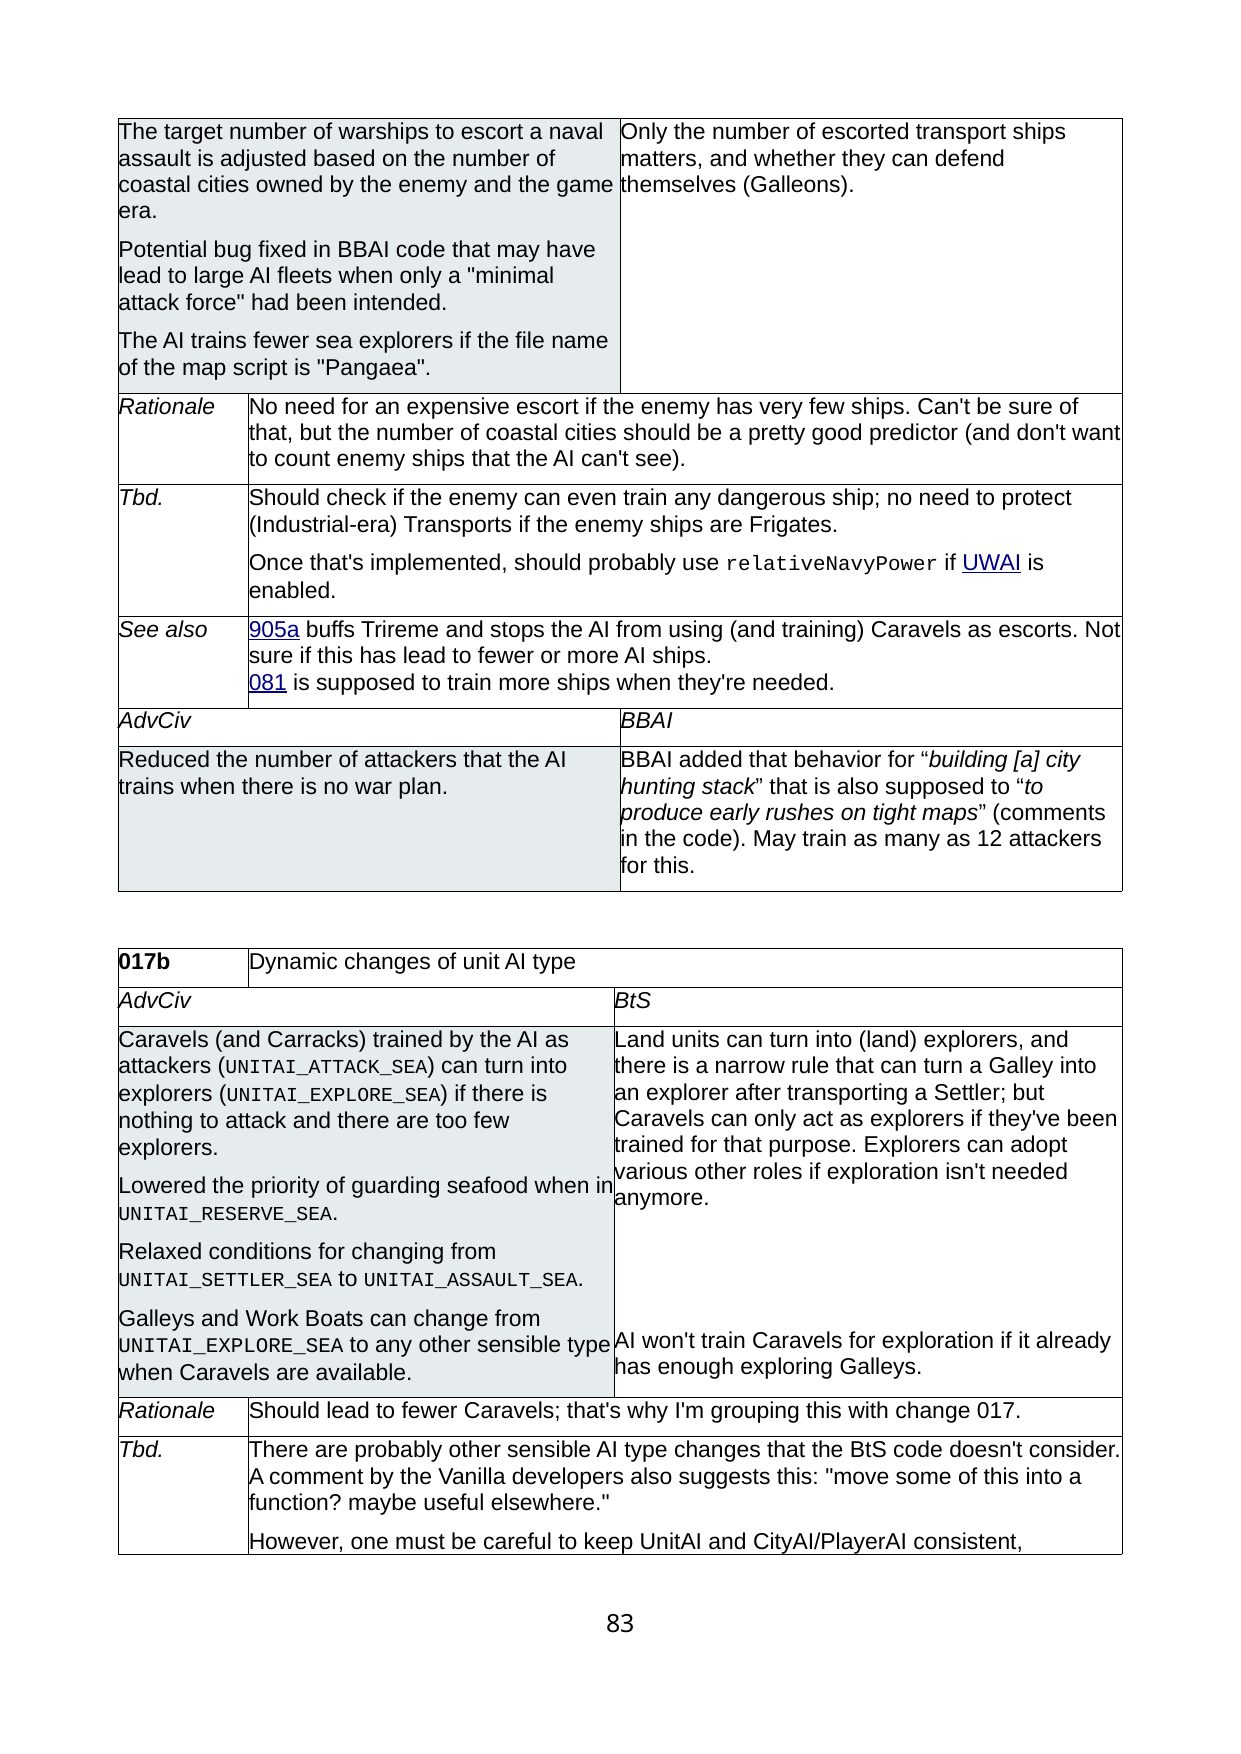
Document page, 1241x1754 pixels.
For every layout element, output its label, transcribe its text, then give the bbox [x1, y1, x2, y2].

table_cell Tbd. [119, 1437, 248, 1554]
table_cell See also [119, 617, 248, 707]
table_cell There are probably other sensible AI type changes that the BtS code doesn't consider. A comment by the Vanilla developers also suggests this: "move some of this into a function? maybe useful elsewhere." However, one must be careful to keep UnitAI and CityAI/PlayerAI consistent, [249, 1437, 1122, 1554]
table_cell BBAI [621, 709, 1122, 746]
table_cell Rationale [119, 394, 248, 484]
table_cell Should check if the enemy can even train any dangerous ship; no need to protect (Industrial-era) Transports if the enemy ships are Frigates. Once that's implemented, should probably use relativeNavyPower if UWAI is enabled. [249, 485, 1122, 616]
table_cell Caravels (and Carracks) trained by the AI as attackers (UNITAI_ATTACK_SEA) can turn into explorers (UNITAI_EXPLORE_SEA) if there is nothing to attack and there are too few explorers. Lowered the priority of guarding seafood when in UNITAI_RESERVE_SEA. Relaxed conditions for changing from UNITAI_SETTLER_SEA to UNITAI_ASSAULT_SEA. Galleys and Work Boats can change from UNITAI_EXPLORE_SEA to any other sensible type when Caravels are available. [119, 1027, 614, 1397]
table_header 017b [119, 949, 248, 987]
table_cell AdvCiv [119, 709, 620, 746]
table_cell 905a buffs Trireme and stops the AI from using (and training) Caravels as escorts. Not sure if this has lead to fewer or more AI ships. 081 is supposed to train more ships when they're needed. [249, 617, 1122, 707]
table_cell The target number of warships to escort a naval assault is adjusted based on the number of coastal cities owned by the enemy and the game era. Potential bug fixed in BBAI code that may have lead to large AI fleets when only a "minimal attack force" had been intended. The AI trains fewer sea explorers if the file name of the map script is "Pangaea". [119, 119, 620, 393]
table_cell BtS [615, 988, 1122, 1026]
table_cell Only the number of escorted transport ships matters, and whether they can defend themselves (Galleons). [621, 119, 1122, 393]
table_header Dynamic changes of unit AI type [249, 949, 1122, 987]
table_cell Tbd. [119, 485, 248, 616]
table_cell BBAI added that behavior for “building [a] city hunting stack” that is also supposed to “to produce early rushes on tight maps” (comments in the code). May train as many as 12 attackers for this. [621, 747, 1122, 891]
table_cell Should lead to fewer Caravels; that's why I'm grouping this with change 017. [249, 1398, 1122, 1436]
table_cell No need for an expensive escort if the enemy has very few ships. Can't be sure of that, but the number of coastal cities should be a pretty good predictor (and don't want to count enemy ships that the AI can't see). [249, 394, 1122, 484]
table_cell Rationale [119, 1398, 248, 1436]
table_cell Land units can turn into (land) explorers, and there is a narrow rule that can turn a Galley into an explorer after transporting a Settler; but Caravels can only act as explorers if they've been trained for that purpose. Explorers can adopt various other roles if exploration isn't needed anymore. AI won't train Caravels for exploration if it already has enough exploring Galleys. [615, 1027, 1122, 1397]
table_cell Reduced the number of attackers that the AI trains when there is no war plan. [119, 747, 620, 891]
table_cell AdvCiv [119, 988, 614, 1026]
